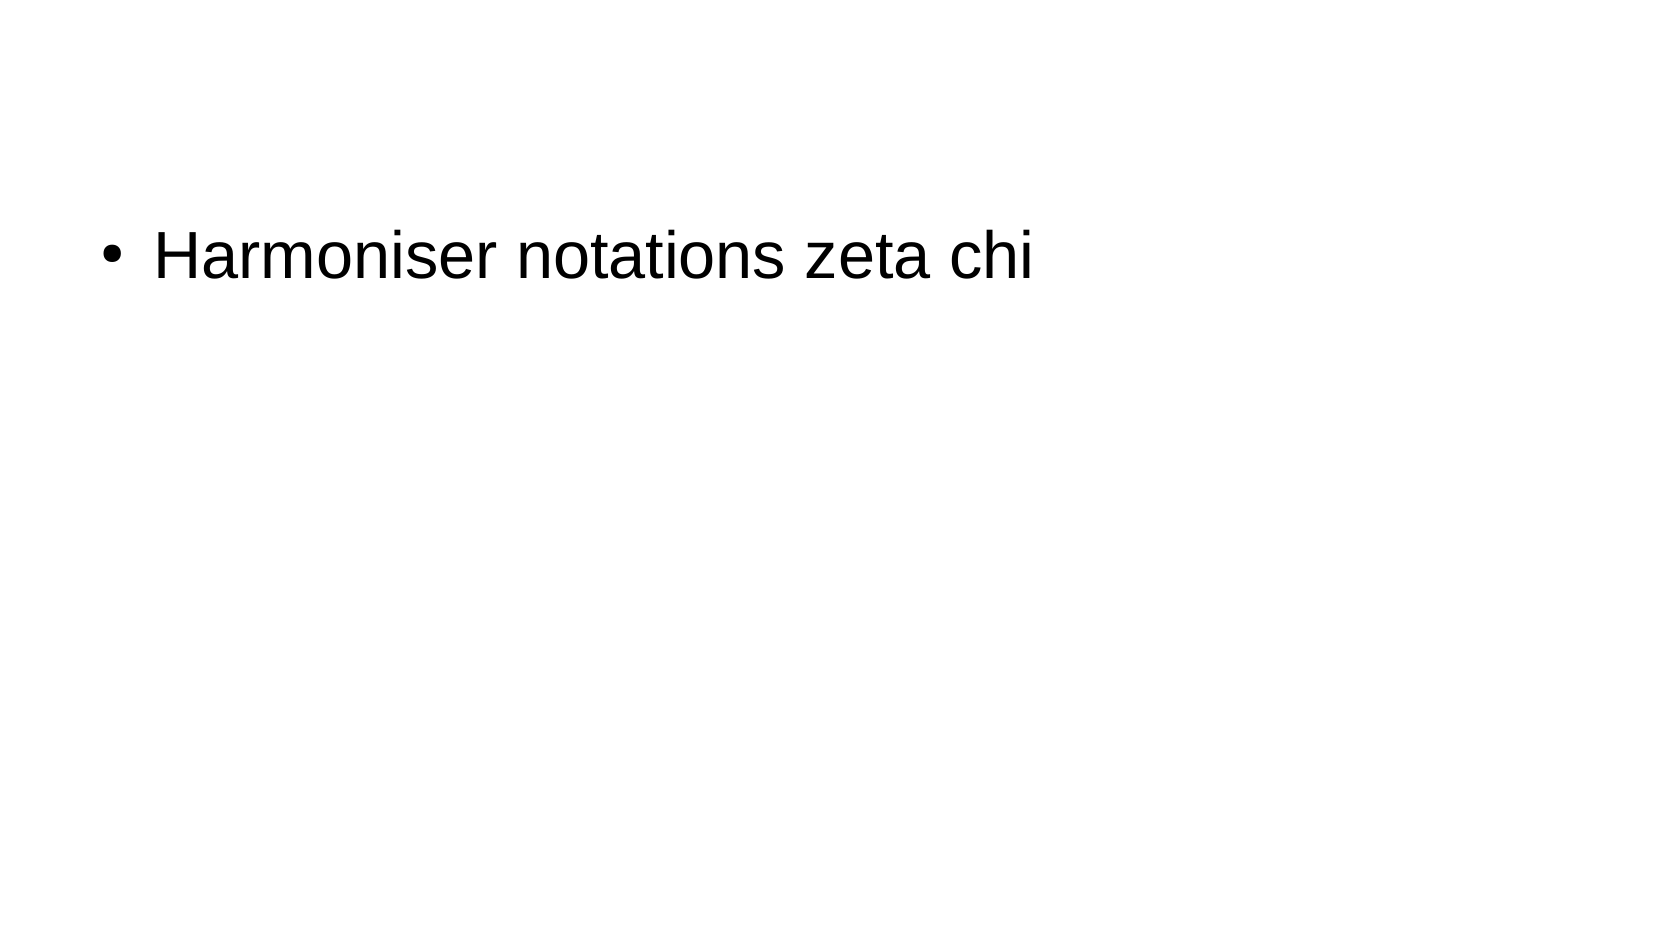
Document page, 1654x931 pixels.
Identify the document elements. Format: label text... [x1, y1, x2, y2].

list Harmoniser notations zeta chi [82, 217, 1571, 758]
